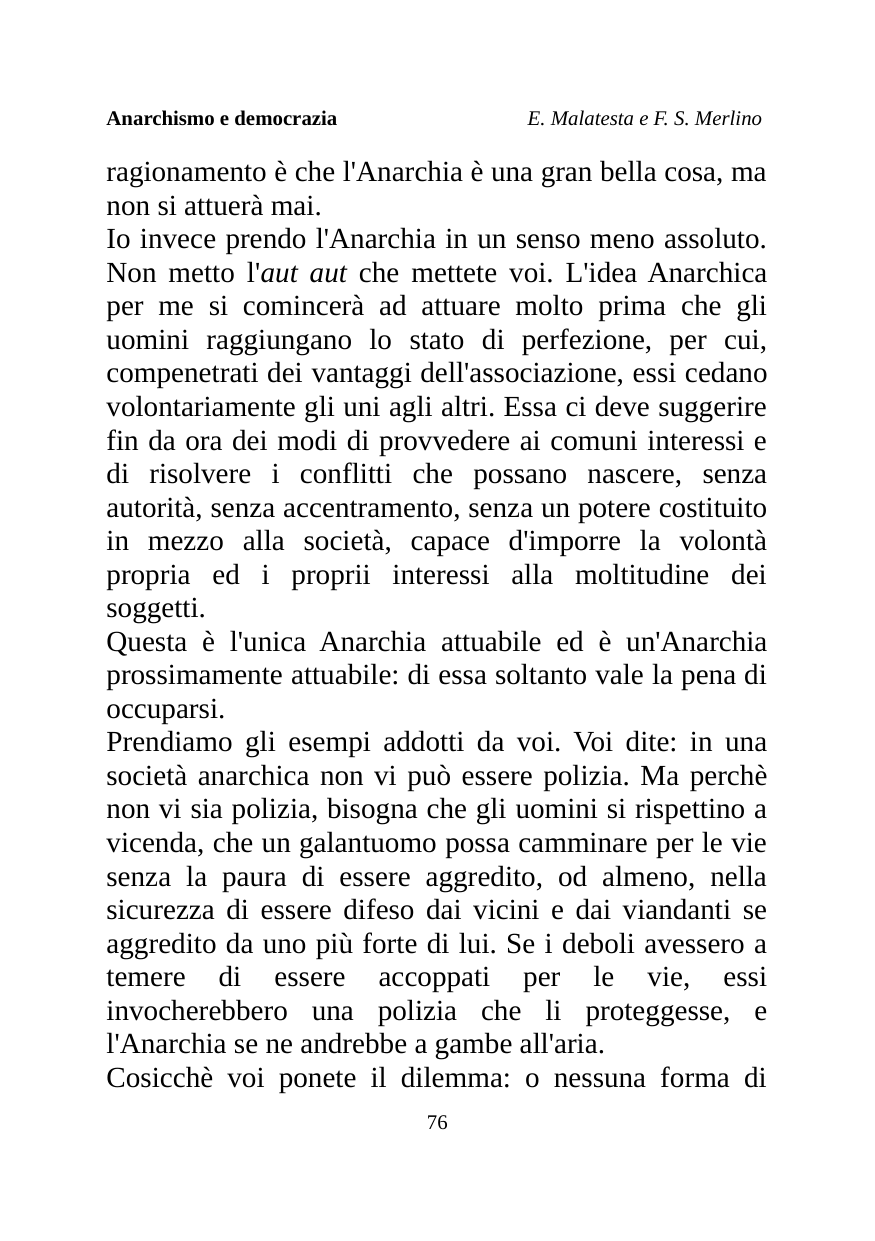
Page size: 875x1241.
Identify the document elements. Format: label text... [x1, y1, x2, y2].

text Questa è l'unica Anarchia attuabile ed è un'Anarchia prossimamente attuabile: di essa soltanto vale la pena di occuparsi. [106, 624, 768, 724]
text Prendiamo gli esempi addotti da voi. Voi dite: in una società anarchica non vi può essere polizia. Ma perchè non vi sia polizia, bisogna che gli uomini si rispettino a vicenda, che un galantuomo possa camminare per le vie senza la paura di essere aggredito, od almeno, nella sicurezza di essere difeso dai vicini e dai viandanti se aggredito da uno più forte di lui. Se i deboli avessero a temere di essere accoppati per le vie, essi invocherebbero una polizia che li proteggesse, e l'Anarchia se ne andrebbe a gambe all'aria. [106, 724, 768, 1060]
text Io invece prendo l'Anarchia in un senso meno assoluto. Non metto l'aut aut che mettete voi. L'idea Anarchica per me si comincerà ad attuare molto prima che gli uomini raggiungano lo stato di perfezione, per cui, compenetrati dei vantaggi dell'associazione, essi cedano volontariamente gli uni agli altri. Essa ci deve suggerire fin da ora dei modi di provvedere ai comuni interessi e di risolvere i conflitti che possano nascere, senza autorità, senza accentramento, senza un potere costituito in mezzo alla società, capace d'imporre la volontà propria ed i proprii interessi alla moltitudine dei soggetti. [106, 221, 768, 624]
text Cosicchè voi ponete il dilemma: o nessuna forma di [106, 1060, 768, 1093]
text ragionamento è che l'Anarchia è una gran bella cosa, ma non si attuerà mai. [106, 154, 768, 221]
